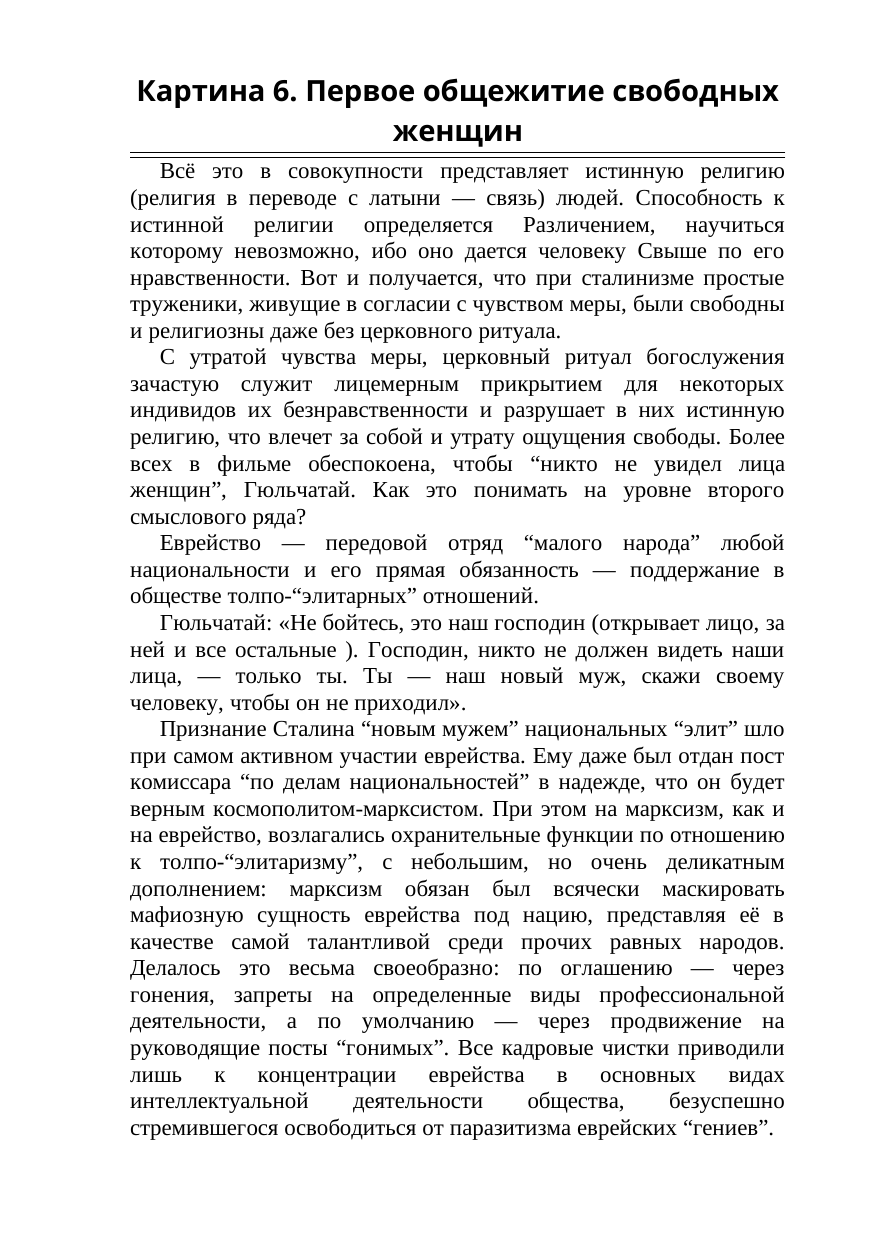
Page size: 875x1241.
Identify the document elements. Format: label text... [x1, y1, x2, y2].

text Признание Сталина “новым мужем” национальных “элит” шло при самом активном участии еврейства. Ему даже был отдан пост комиссара “по делам национальностей” в надежде, что он будет верным космополитом-марксистом. При этом на марксизм, как и на еврейство, возлагались охранительные функции по отношению к толпо-“элитаризму”, с небольшим, но очень деликатным дополнением: марксизм обязан был всячески маскировать мафиозную сущность еврейства под нацию, представляя её в качестве самой талантливой среди прочих равных народов. Делалось это весьма своеобразно: по оглашению — через гонения, запреты на определенные виды профессиональной деятельности, а по умолчанию — через продвижение на руководящие посты “гонимых”. Все кадровые чистки приводили лишь к концентрации еврейства в основных видах интеллектуальной деятельности общества, безуспешно стремившегося освободиться от паразитизма еврейских “гениев”. [130, 715, 785, 1140]
text Еврейство — передовой отряд “малого народа” любой национальности и его прямая обязанность — поддержание в обществе толпо-“элитарных” отношений. [130, 529, 785, 609]
text С утратой чувства меры, церковный ритуал богослужения зачастую служит лицемерным прикрытием для некоторых индивидов их безнравственности и разрушает в них истинную религию, что влечет за собой и утрату ощущения свободы. Более всех в фильме обеспокоена, чтобы “никто не увидел лица женщин”, Гюльчатай. Как это понимать на уровне второго смыслового ряда? [130, 343, 785, 529]
text Всё это в совокупности представляет истинную религию (религия в переводе с латыни — связь) людей. Способность к истинной религии определяется Различением, научиться которому невозможно, ибо оно дается человеку Свыше по его нравственности. Вот и получается, что при сталинизме простые труженики, живущие в согласии с чувством меры, были свободны и религиозны даже без церковного ритуала. [130, 158, 785, 343]
text Гюльчатай: «Не бойтесь, это наш господин (открывает лицо, за ней и все остальные ). Господин, никто не должен видеть наши лица, — только ты. Ты — наш новый муж, скажи своему человеку, чтобы он не приходил». [130, 609, 785, 715]
